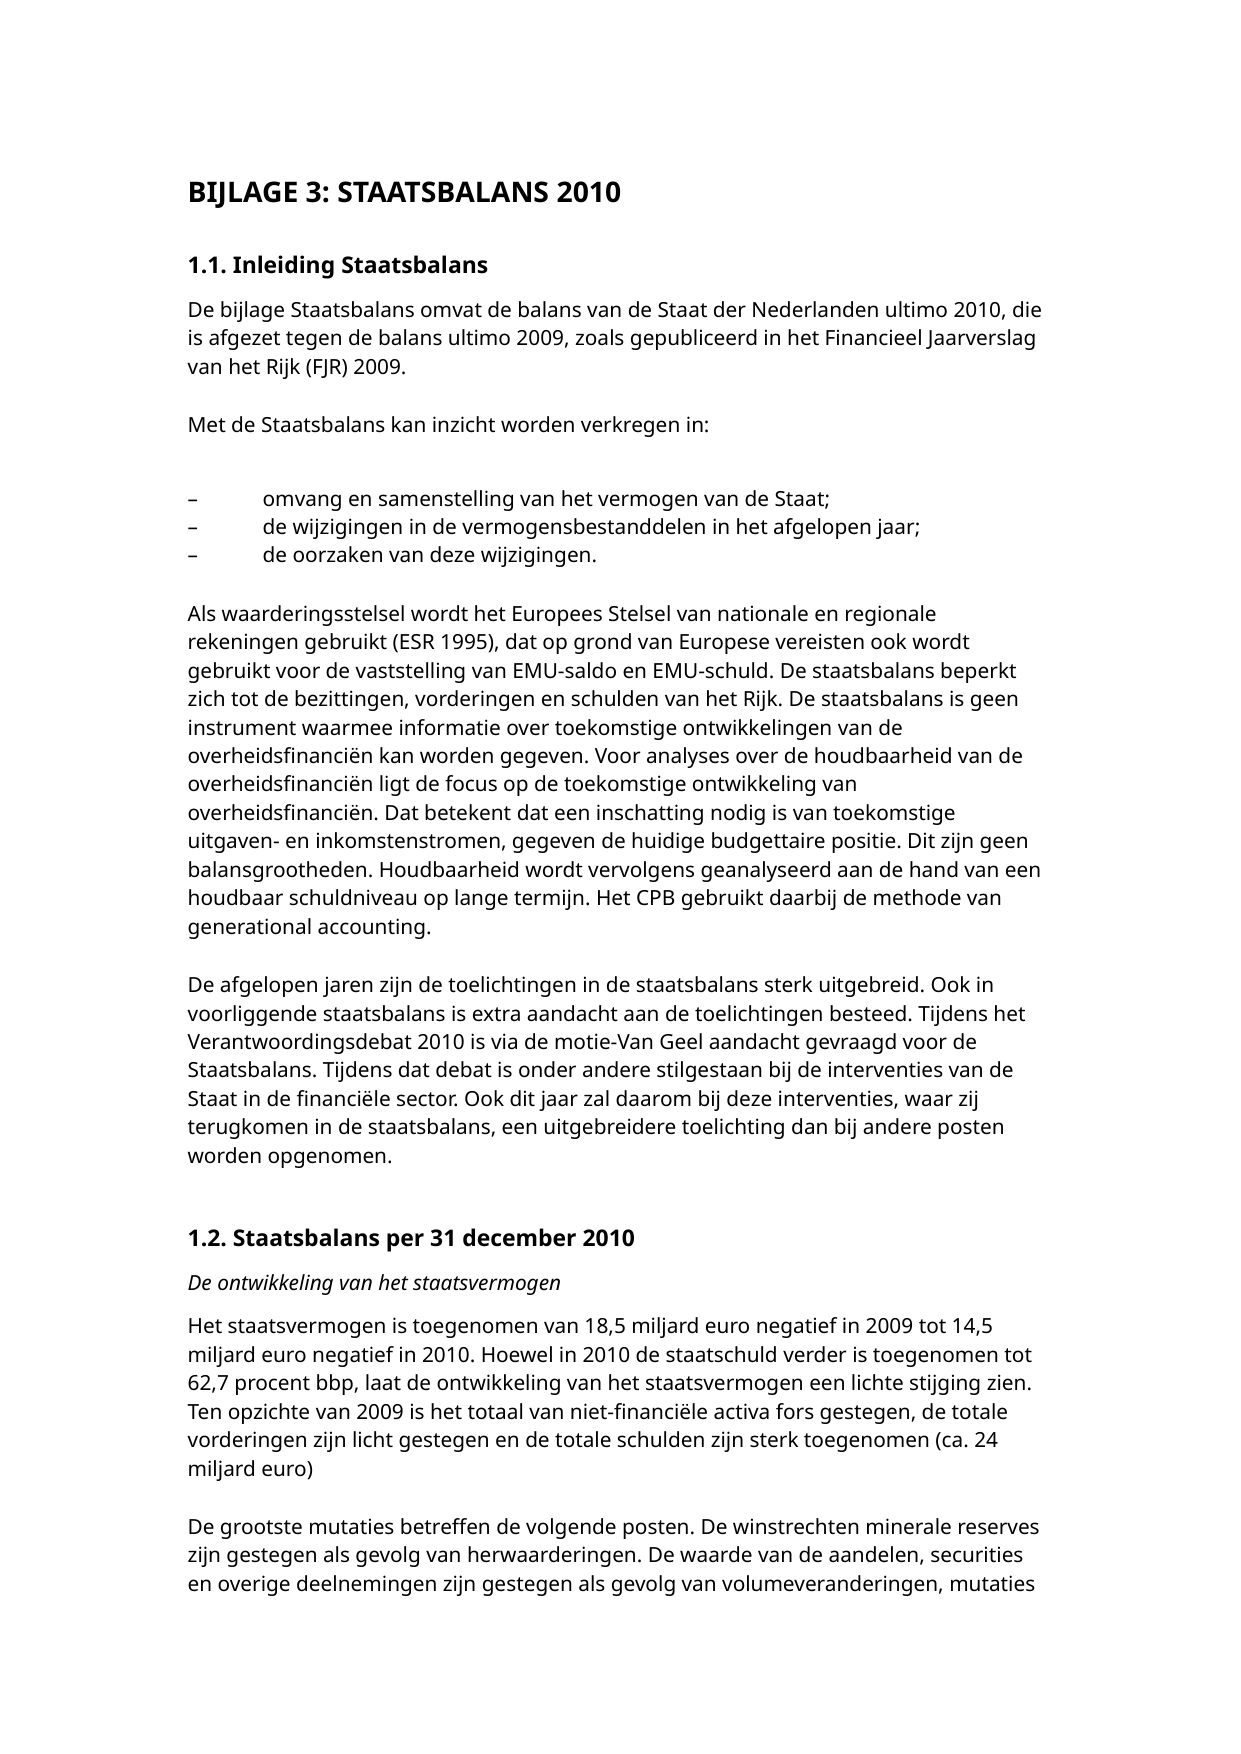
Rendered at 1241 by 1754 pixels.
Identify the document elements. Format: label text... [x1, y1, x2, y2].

text De ontwikkeling van het staatsvermogen [187, 1268, 1053, 1296]
subtitle BIJLAGE 3: STAATSBALANS 2010 [187, 172, 1053, 211]
text Als waarderingsstelsel wordt het Europees Stelsel van nationale en regionale rekeningen gebruikt (ESR 1995), dat op grond van Europese vereisten ook wordt gebruikt voor de vaststelling van EMU-saldo en EMU-schuld. De staatsbalans beperkt zich tot de bezittingen, vorderingen en schulden van het Rijk. De staatsbalans is geen instrument waarmee informatie over toekomstige ontwikkelingen van de overheidsfinanciën kan worden gegeven. Voor analyses over de houdbaarheid van de overheidsfinanciën ligt de focus op de toekomstige ontwikkeling van overheidsfinanciën. Dat betekent dat een inschatting nodig is van toekomstige uitgaven- en inkomstenstromen, gegeven de huidige budgettaire positie. Dit zijn geen balansgrootheden. Houdbaarheid wordt vervolgens geanalyseerd aan de hand van een houdbaar schuldniveau op lange termijn. Het CPB gebruikt daarbij de methode van generational accounting. [187, 599, 1053, 940]
text De bijlage Staatsbalans omvat de balans van de Staat der Nederlanden ultimo 2010, die is afgezet tegen de balans ultimo 2009, zoals gepubliceerd in het Financieel Jaarverslag van het Rijk (FJR) 2009. [187, 295, 1053, 380]
subtitle 1.2. Staatsbalans per 31 december 2010 [187, 1222, 1053, 1253]
list de wijzigingen in de vermogensbestanddelen in het afgelopen jaar; [187, 512, 1053, 541]
text Het staatsvermogen is toegenomen van 18,5 miljard euro negatief in 2009 tot 14,5 miljard euro negatief in 2010. Hoewel in 2010 de staatschuld verder is toegenomen tot 62,7 procent bbp, laat de ontwikkeling van het staatsvermogen een lichte stijging zien. Ten opzichte van 2009 is het totaal van niet-financiële activa fors gestegen, de totale vorderingen zijn licht gestegen en de totale schulden zijn sterk toegenomen (ca. 24 miljard euro) [187, 1311, 1053, 1482]
text De grootste mutaties betreffen de volgende posten. De winstrechten minerale reserves zijn gestegen als gevolg van herwaarderingen. De waarde van de aandelen, securities en overige deelnemingen zijn gestegen als gevolg van volumeveranderingen, mutaties [187, 1512, 1053, 1597]
text De afgelopen jaren zijn de toelichtingen in de staatsbalans sterk uitgebreid. Ook in voorliggende staatsbalans is extra aandacht aan de toelichtingen besteed. Tijdens het Verantwoordingsdebat 2010 is via de motie-Van Geel aandacht gevraagd voor de Staatsbalans. Tijdens dat debat is onder andere stilgestaan bij de interventies van de Staat in de financiële sector. Ook dit jaar zal daarom bij deze interventies, waar zij terugkomen in de staatsbalans, een uitgebreidere toelichting dan bij andere posten worden opgenomen. [187, 970, 1053, 1169]
list de oorzaken van deze wijzigingen. [187, 541, 1053, 569]
text Met de Staatsbalans kan inzicht worden verkregen in: [187, 410, 1053, 439]
subtitle 1.1. Inleiding Staatsbalans [187, 249, 1053, 280]
list omvang en samenstelling van het vermogen van de Staat; [187, 484, 1053, 512]
